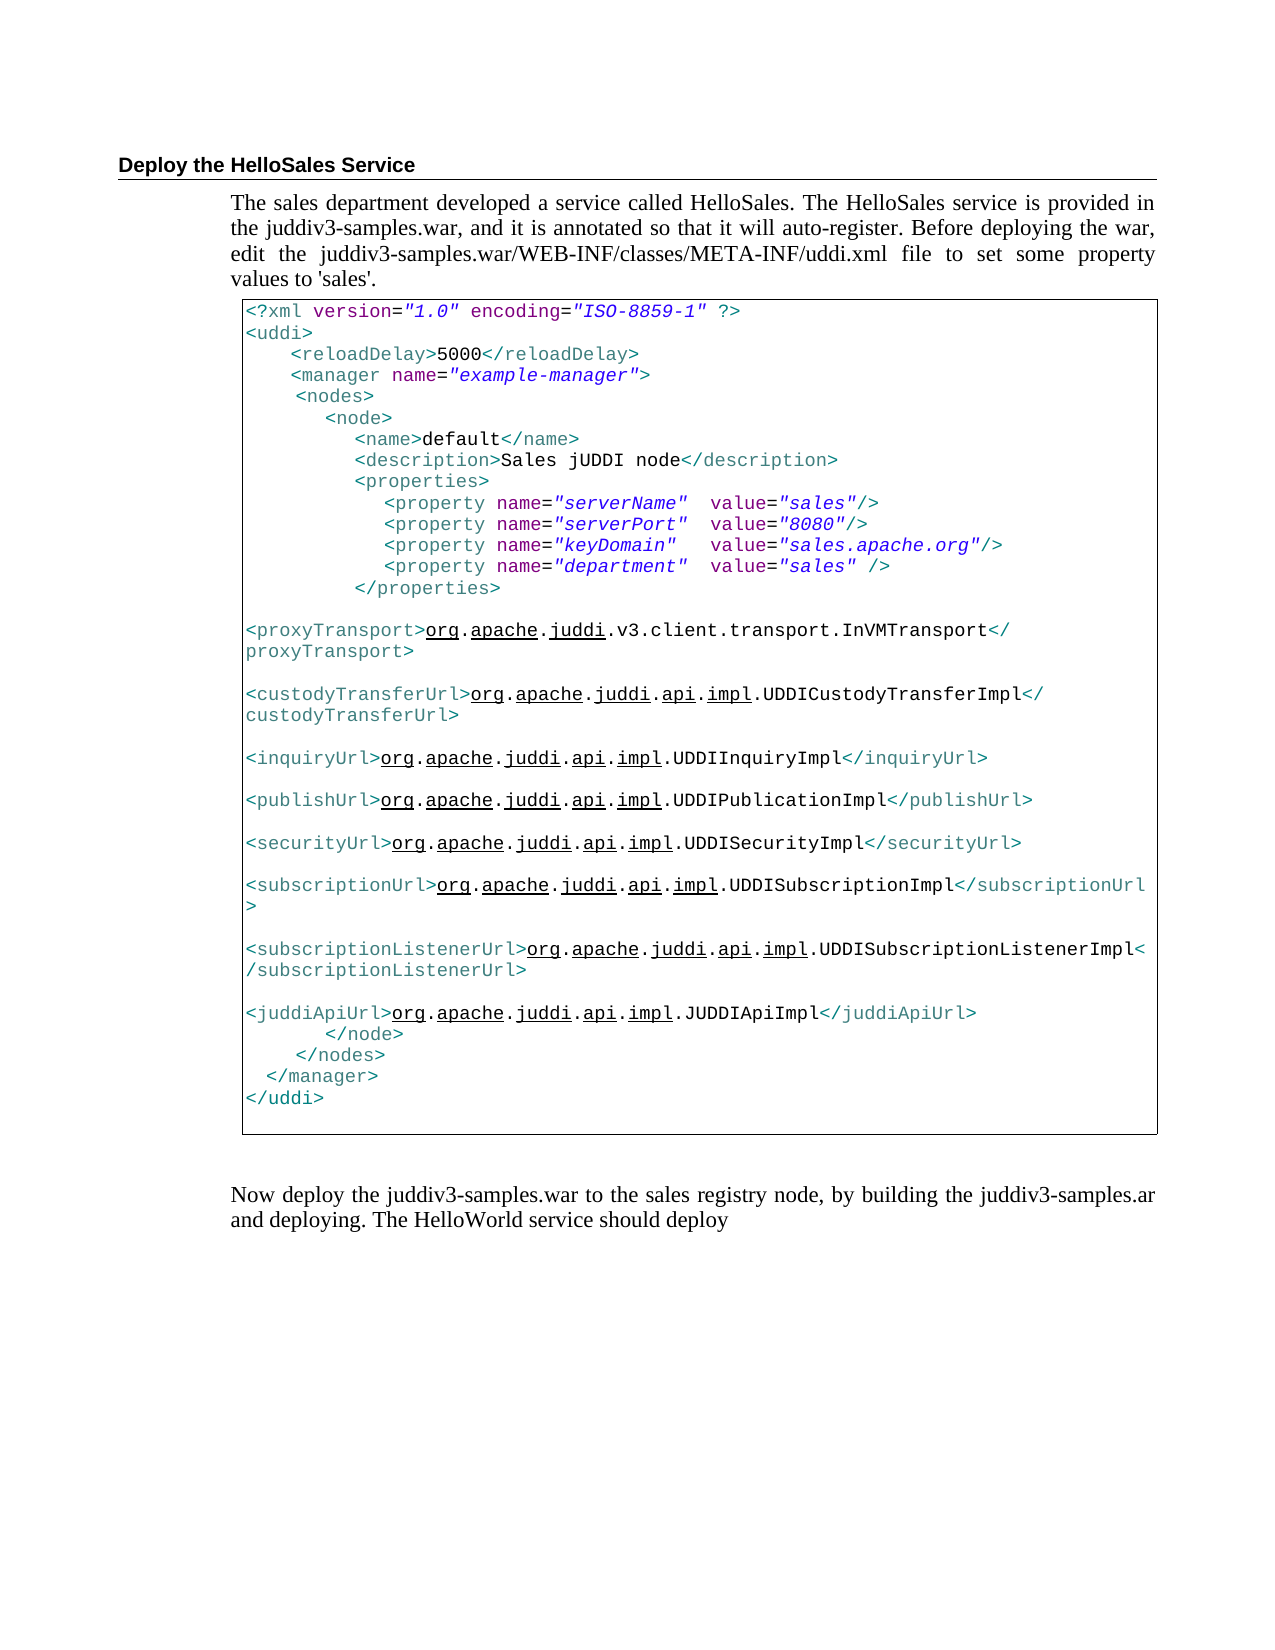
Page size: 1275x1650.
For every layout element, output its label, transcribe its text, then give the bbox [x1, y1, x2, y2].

text <proxyTransport>org.apache.juddi.v3.client.transport.InVMTransport</proxyTransport> [243, 597, 1157, 660]
text <uddi> [243, 320, 1157, 342]
text The sales department developed a service called HelloSales. The HelloSales service is provided in the juddiv3-samples.war, and it is annotated so that it will auto-register. Before deploying the war, edit the juddiv3-samples.war/WEB-INF/classes/META-INF/uddi.xml file to set some property values to 'sales'. [230, 190, 1157, 292]
text <?xml version="1.0" encoding="ISO-8859-1" ?> [243, 300, 1157, 320]
text <property name="keyDomain" value="sales.apache.org"/> [243, 533, 1157, 554]
text </manager> [243, 1064, 1157, 1085]
text <publishUrl>org.apache.juddi.api.impl.UDDIPublicationImpl</publishUrl> [243, 767, 1157, 809]
subtitle Deploy the HelloSales Service [118, 154, 1157, 179]
text <node> [243, 405, 1157, 427]
text <reloadDelay>5000</reloadDelay> [243, 342, 1157, 363]
text <subscriptionListenerUrl>org.apache.juddi.api.impl.UDDISubscriptionListenerImpl</subscriptionListenerUrl> [243, 915, 1157, 979]
text <properties> [243, 469, 1157, 490]
text <name>default</name> [243, 427, 1157, 448]
text Now deploy the juddiv3-samples.war to the sales registry node, by building the juddiv3-samples.ar and deploying. The HelloWorld service should deploy [230, 1182, 1157, 1232]
text <securityUrl>org.apache.juddi.api.impl.UDDISecurityImpl</securityUrl> [243, 809, 1157, 852]
text </properties> [243, 575, 1157, 597]
text </node> [243, 1022, 1157, 1043]
text <nodes> [243, 384, 1157, 405]
text <subscriptionUrl>org.apache.juddi.api.impl.UDDISubscriptionImpl</subscriptionUrl> [243, 852, 1157, 915]
text <property name="serverName" value="sales"/> [243, 490, 1157, 512]
text </uddi> [243, 1085, 1157, 1110]
text <custodyTransferUrl>org.apache.juddi.api.impl.UDDICustodyTransferImpl</custodyTransferUrl> [243, 660, 1157, 724]
text <property name="serverPort" value="8080"/> [243, 512, 1157, 533]
text <inquiryUrl>org.apache.juddi.api.impl.UDDIInquiryImpl</inquiryUrl> [243, 724, 1157, 767]
text <juddiApiUrl>org.apache.juddi.api.impl.JUDDIApiImpl</juddiApiUrl> [243, 979, 1157, 1022]
text <manager name="example-manager"> [243, 363, 1157, 384]
text <property name="department" value="sales" /> [243, 554, 1157, 575]
text <description>Sales jUDDI node</description> [243, 448, 1157, 469]
text </nodes> [243, 1043, 1157, 1064]
